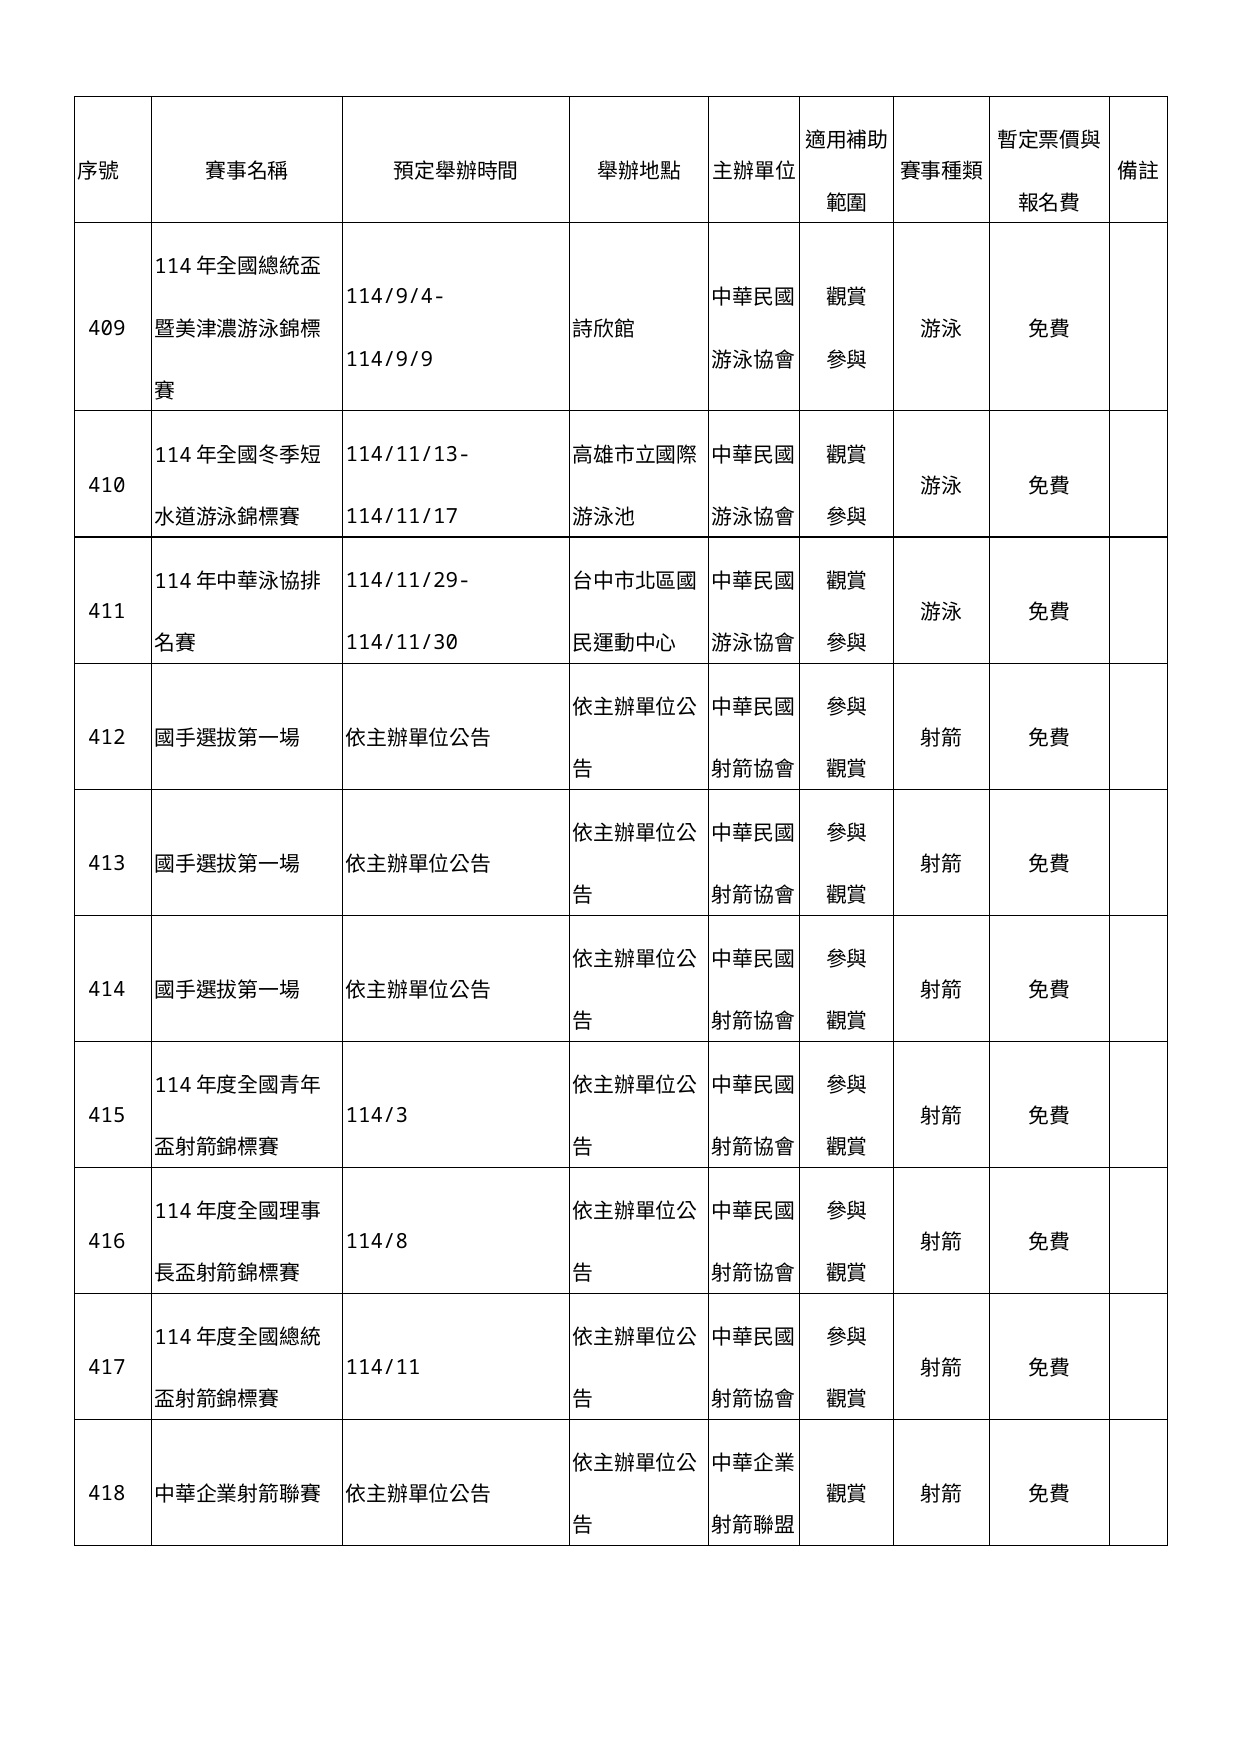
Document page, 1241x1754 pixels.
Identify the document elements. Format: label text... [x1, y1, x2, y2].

table_cell 射箭 [894, 1294, 989, 1419]
table_cell [1110, 916, 1167, 1041]
table_cell 依主辦單位公告 [570, 1420, 708, 1545]
table_cell 詩欣館 [570, 223, 708, 410]
table_cell 中華民國射箭協會 [709, 916, 799, 1041]
table_cell 參與 觀賞 [800, 1042, 893, 1167]
table_cell [1110, 664, 1167, 788]
table_cell 免費 [990, 916, 1109, 1041]
table_cell 射箭 [894, 1042, 989, 1167]
table_cell 中華民國射箭協會 [709, 1168, 799, 1293]
table_cell 114/3 [343, 1042, 569, 1167]
table_cell [1110, 1042, 1167, 1167]
table_header 預定舉辦時間 [343, 97, 569, 222]
table_cell [75, 538, 151, 662]
table_cell 免費 [990, 1042, 1109, 1167]
table_cell 依主辦單位公告 [570, 1042, 708, 1167]
table_cell 游泳 [894, 538, 989, 662]
table_cell 觀賞 參與 [800, 223, 893, 410]
table_cell 觀賞 參與 [800, 411, 893, 536]
table_cell 參與 觀賞 [800, 1168, 893, 1293]
table_cell 台中市北區國民運動中心 [570, 538, 708, 662]
table_header 賽事種類 [894, 97, 989, 222]
table_cell [75, 1420, 151, 1545]
table_cell 114/11/29- 114/11/30 [343, 538, 569, 662]
table_cell 中華民國游泳協會 [709, 538, 799, 662]
table_cell 免費 [990, 1168, 1109, 1293]
table_cell 中華民國射箭協會 [709, 790, 799, 914]
table_cell 114/11/13- 114/11/17 [343, 411, 569, 536]
table_cell 中華企業射箭聯賽 [152, 1420, 342, 1545]
table_cell 參與 觀賞 [800, 790, 893, 914]
table_cell 中華民國射箭協會 [709, 664, 799, 788]
table_cell 游泳 [894, 411, 989, 536]
table_cell [75, 1294, 151, 1419]
table_cell [75, 411, 151, 536]
table_cell [1110, 1420, 1167, 1545]
table_cell 中華民國射箭協會 [709, 1294, 799, 1419]
table_cell [75, 1042, 151, 1167]
table_cell 依主辦單位公告 [343, 664, 569, 788]
table_cell 114/8 [343, 1168, 569, 1293]
table_cell 依主辦單位公告 [570, 916, 708, 1041]
table_cell [1110, 411, 1167, 536]
table_header 暫定票價與報名費 [990, 97, 1109, 222]
table_cell [75, 790, 151, 914]
table_cell 依主辦單位公告 [570, 1294, 708, 1419]
table_cell 參與 觀賞 [800, 1294, 893, 1419]
table_cell [1110, 1168, 1167, 1293]
table_cell 中華民國游泳協會 [709, 223, 799, 410]
table_cell 依主辦單位公告 [343, 916, 569, 1041]
table_cell 參與 觀賞 [800, 664, 893, 788]
table_cell 免費 [990, 223, 1109, 410]
table_cell 游泳 [894, 223, 989, 410]
table_cell 依主辦單位公告 [343, 790, 569, 914]
table_cell [1110, 223, 1167, 410]
table_cell 中華民國游泳協會 [709, 411, 799, 536]
table_cell 114年度全國青年盃射箭錦標賽 [152, 1042, 342, 1167]
table_cell 免費 [990, 664, 1109, 788]
table_cell 免費 [990, 538, 1109, 662]
table_cell 114年全國總統盃暨美津濃游泳錦標賽 [152, 223, 342, 410]
table_cell 國手選拔第一場 [152, 916, 342, 1041]
table_cell 參與 觀賞 [800, 916, 893, 1041]
table_cell 射箭 [894, 916, 989, 1041]
table_cell 免費 [990, 790, 1109, 914]
table_cell 114年度全國總統盃射箭錦標賽 [152, 1294, 342, 1419]
table_header 主辦單位 [709, 97, 799, 222]
table_cell 依主辦單位公告 [570, 664, 708, 788]
table_cell 依主辦單位公告 [570, 790, 708, 914]
table_cell 射箭 [894, 790, 989, 914]
table_cell 射箭 [894, 664, 989, 788]
table_cell 依主辦單位公告 [570, 1168, 708, 1293]
table_cell 觀賞 參與 [800, 538, 893, 662]
table_cell 免費 [990, 411, 1109, 536]
table_cell [1110, 790, 1167, 914]
table_cell 國手選拔第一場 [152, 790, 342, 914]
table_cell [1110, 538, 1167, 662]
table_cell [75, 223, 151, 410]
table_cell 射箭 [894, 1420, 989, 1545]
table_cell 114年中華泳協排名賽 [152, 538, 342, 662]
table_cell [75, 664, 151, 788]
table_cell 國手選拔第一場 [152, 664, 342, 788]
table_cell 免費 [990, 1294, 1109, 1419]
table_cell 高雄市立國際游泳池 [570, 411, 708, 536]
table_header 舉辦地點 [570, 97, 708, 222]
table_cell [75, 916, 151, 1041]
table_cell 114年度全國理事長盃射箭錦標賽 [152, 1168, 342, 1293]
table_cell 114/9/4- 114/9/9 [343, 223, 569, 410]
table_cell [75, 1168, 151, 1293]
table_header 賽事名稱 [152, 97, 342, 222]
table_header 適用補助範圍 [800, 97, 893, 222]
table_cell 依主辦單位公告 [343, 1420, 569, 1545]
table_header 序號 [75, 97, 151, 222]
table_cell 114年全國冬季短水道游泳錦標賽 [152, 411, 342, 536]
table_cell 中華企業射箭聯盟 [709, 1420, 799, 1545]
table_header 備註 [1110, 97, 1167, 222]
table_cell 觀賞 [800, 1420, 893, 1545]
table_cell 中華民國射箭協會 [709, 1042, 799, 1167]
table_cell 射箭 [894, 1168, 989, 1293]
table_cell 114/11 [343, 1294, 569, 1419]
table_cell [1110, 1294, 1167, 1419]
table_cell 免費 [990, 1420, 1109, 1545]
